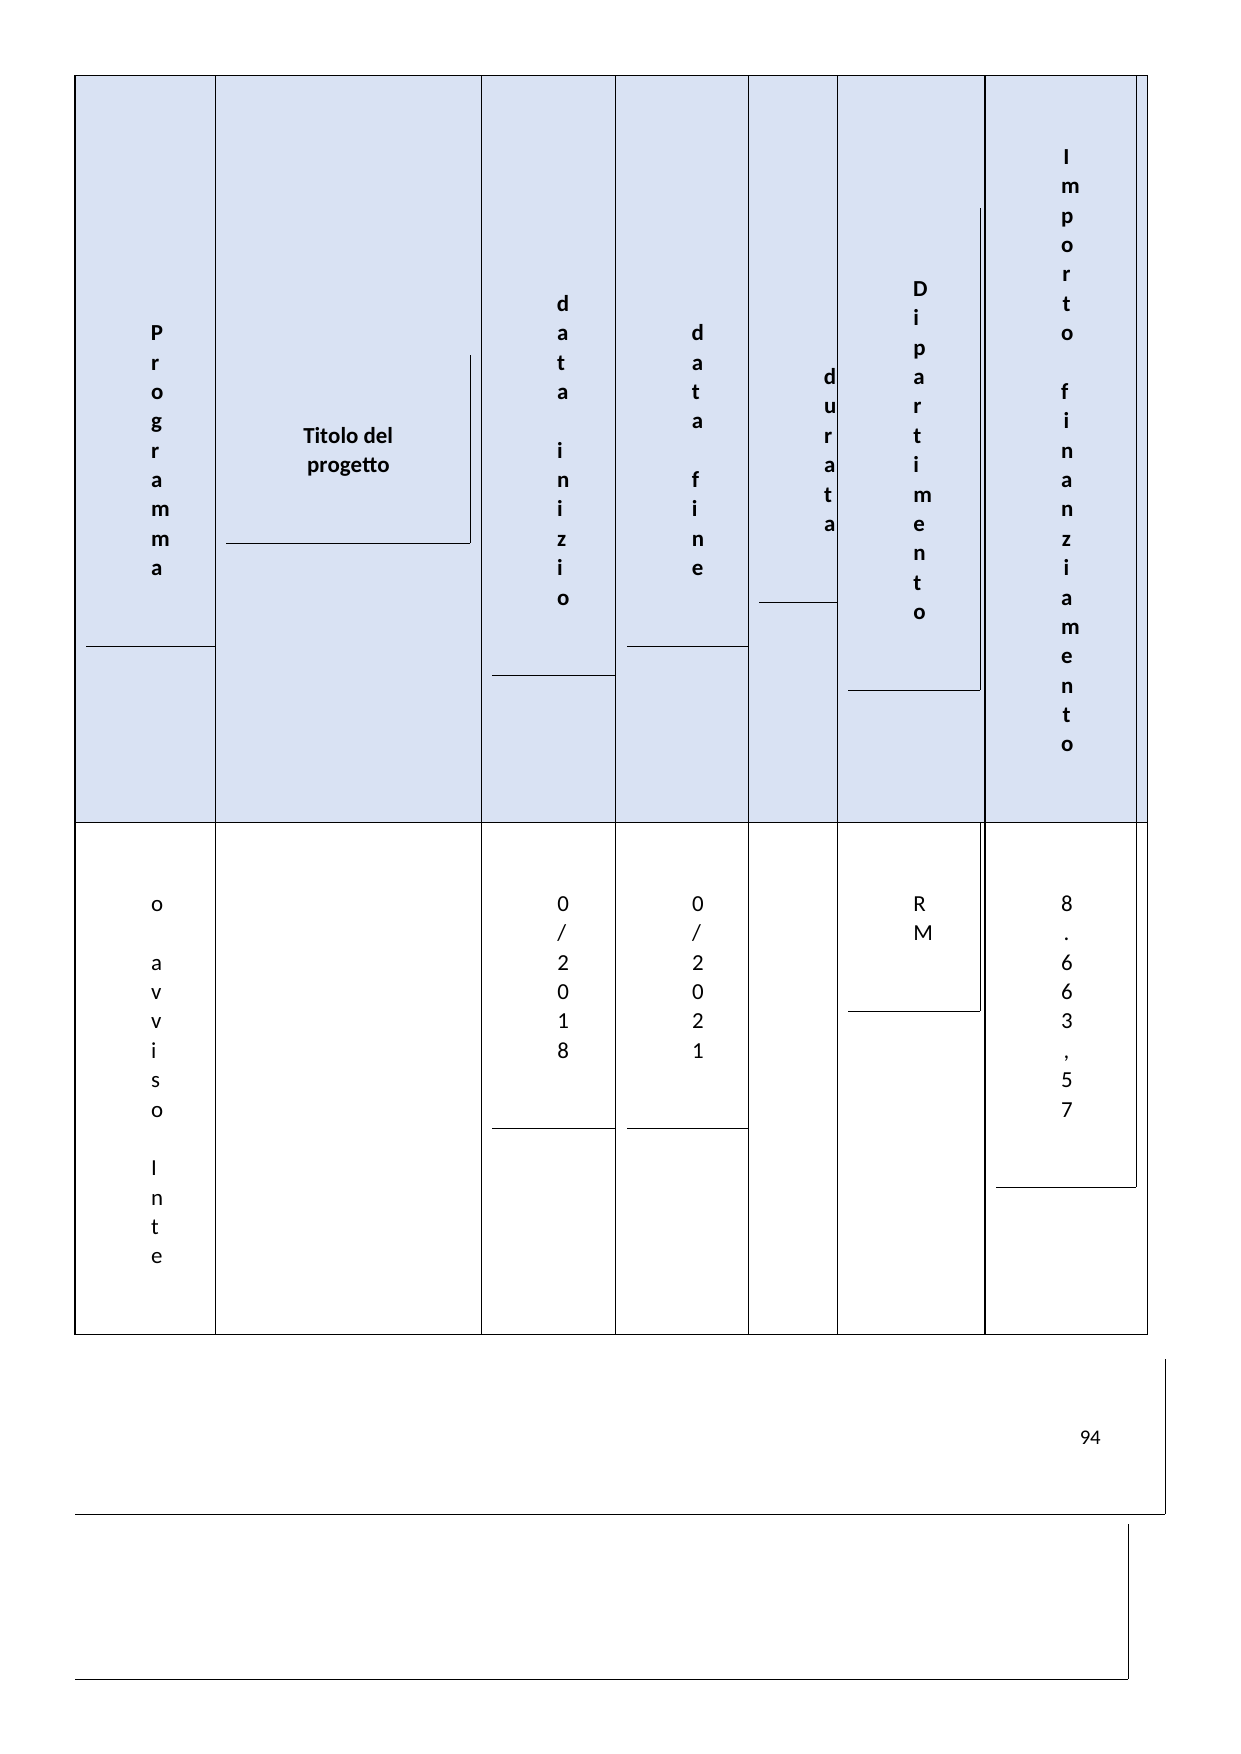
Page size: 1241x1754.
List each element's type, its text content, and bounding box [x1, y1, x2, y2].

table_header data inizio [482, 76, 615, 822]
table_cell 0/2018 [482, 823, 615, 1334]
table_cell o avviso Inte [76, 823, 215, 1334]
table_header data fine [616, 76, 748, 822]
table_header Programma [76, 76, 215, 822]
table_cell RM [838, 823, 984, 1334]
table_header Titolo del progetto [216, 76, 481, 822]
table_cell 8.663,57 [986, 823, 1147, 1334]
table_header [1137, 76, 1147, 822]
table_header durata [749, 76, 837, 822]
table_header Importo finanziamento [986, 76, 1136, 822]
table_header Dipartimento [838, 76, 984, 822]
table_cell 0/2021 [616, 823, 748, 1334]
table_cell [216, 823, 481, 1334]
table_cell [749, 823, 837, 1334]
